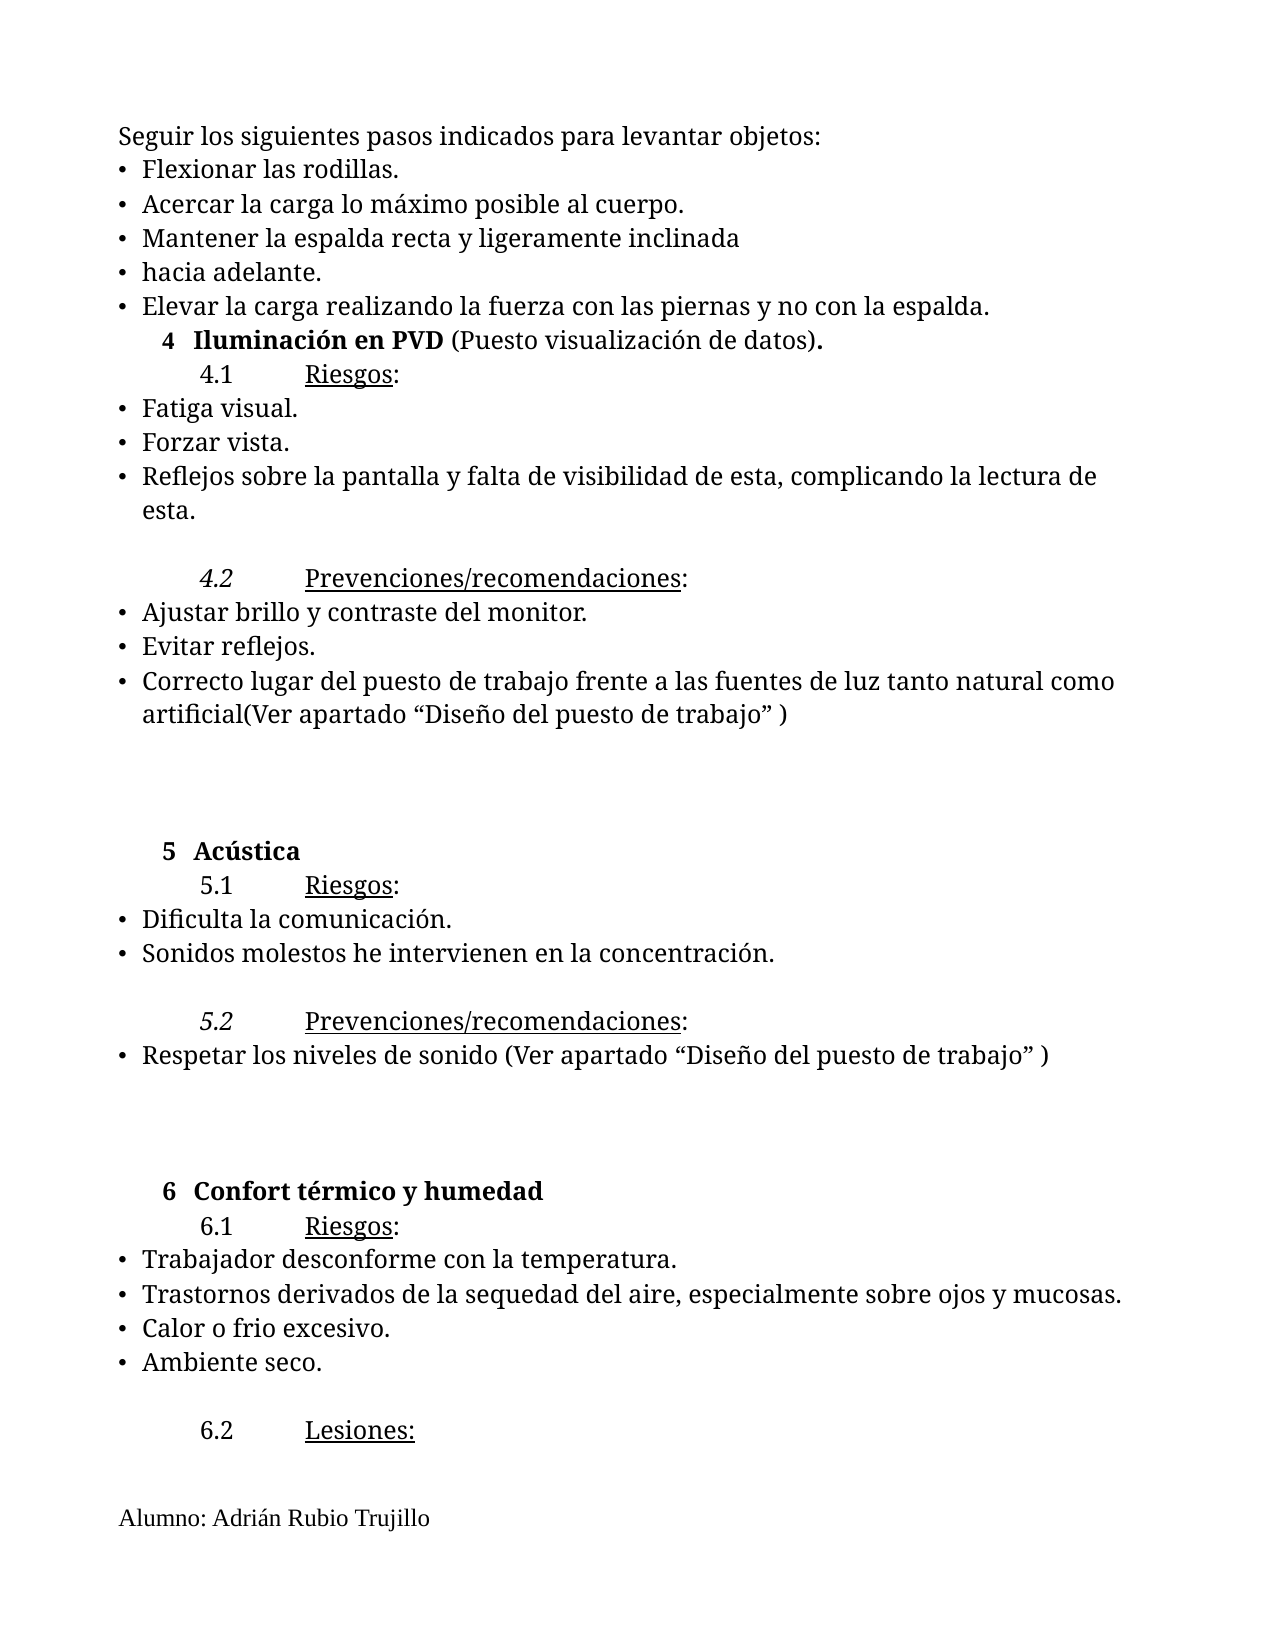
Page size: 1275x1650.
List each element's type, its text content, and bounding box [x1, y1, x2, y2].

list Forzar vista. [118, 425, 1157, 459]
list Elevar la carga realizando la fuerza con las piernas y no con la espalda. [118, 288, 1157, 322]
list Fatiga visual. [118, 391, 1157, 425]
list Ajustar brillo y contraste del monitor. [118, 595, 1157, 629]
list Prevenciones/recomendaciones: [193, 1004, 1157, 1038]
list Riesgos: [193, 867, 1157, 902]
list Riesgos: [193, 357, 1157, 391]
list Flexionar las rodillas. [118, 152, 1157, 186]
list Trastornos derivados de la sequedad del aire, especialmente sobre ojos y mucosas. [118, 1276, 1157, 1310]
list Acústica [156, 833, 1157, 867]
list hacia adelante. [118, 254, 1157, 288]
list Respetar los niveles de sonido (Ver apartado “Diseño del puesto de trabajo” ) [118, 1038, 1157, 1072]
list Trabajador desconforme con la temperatura. [118, 1242, 1157, 1276]
list Dificulta la comunicación. [118, 902, 1157, 936]
list Sonidos molestos he intervienen en la concentración. [118, 936, 1157, 970]
list Prevenciones/recomendaciones: [193, 561, 1157, 595]
list Lesiones: [193, 1412, 1157, 1447]
list Ambiente seco. [118, 1344, 1157, 1378]
list Correcto lugar del puesto de trabajo frente a las fuentes de luz tanto natural como artificial(Ver apartado “Diseño del puesto de trabajo” ) [118, 663, 1157, 731]
list Mantener la espalda recta y ligeramente inclinada [118, 220, 1157, 254]
list Acercar la carga lo máximo posible al cuerpo. [118, 186, 1157, 220]
list Evitar reflejos. [118, 629, 1157, 663]
list Iluminación en PVD (Puesto visualización de datos). [156, 322, 1157, 357]
list Calor o frio excesivo. [118, 1310, 1157, 1344]
list Riesgos: [193, 1208, 1157, 1242]
text Seguir los siguientes pasos indicados para levantar objetos: [118, 118, 1157, 152]
list Confort térmico y humedad [156, 1174, 1157, 1208]
list Reflejos sobre la pantalla y falta de visibilidad de esta, complicando la lectura de esta. [118, 459, 1157, 527]
